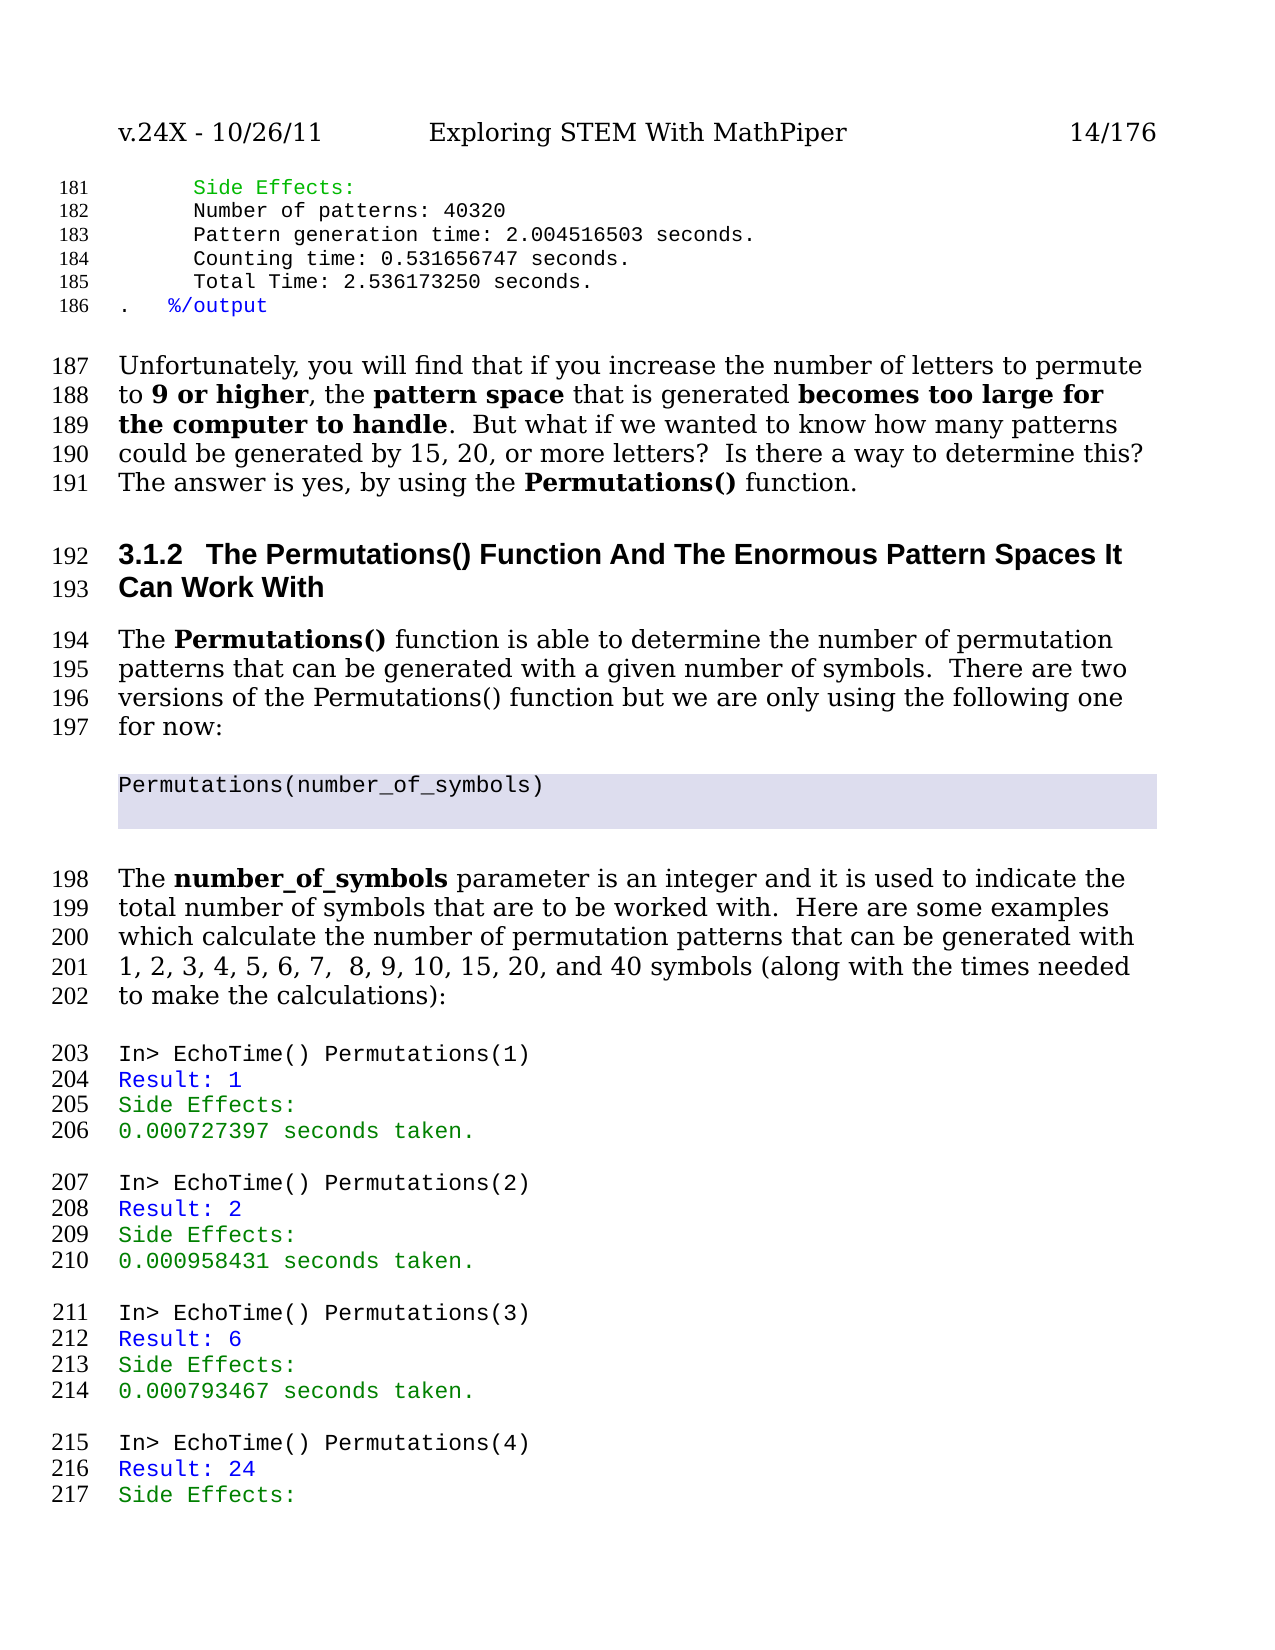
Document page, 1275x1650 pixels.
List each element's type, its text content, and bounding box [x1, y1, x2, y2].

subtitle The Permutations() Function And The Enormous Pattern Spaces It Can Work With [118, 537, 1157, 604]
text Counting time: 0.531656747 seconds. [118, 248, 1157, 271]
text The number_of_symbols parameter is an integer and it is used to indicate the total number of symbols that are to be worked with. Here are some examples which calculate the number of permutation patterns that can be generated with 1, 2, 3, 4, 5, 6, 7, 8, 9, 10, 15, 20, and 40 symbols (along with the times needed to make the calculations): [118, 864, 1157, 1010]
text In> EchoTime() Permutations(2) [118, 1172, 1157, 1198]
text Side Effects: [118, 177, 1157, 200]
text In> EchoTime() Permutations(1) [118, 1042, 1157, 1068]
text Result: 6 [118, 1327, 1157, 1353]
text Total Time: 2.536173250 seconds. [118, 271, 1157, 295]
text 0.000958431 seconds taken. [118, 1249, 1157, 1275]
table_header Permutations(number_of_symbols) [118, 774, 1157, 829]
text Number of patterns: 40320 [118, 200, 1157, 224]
text Side Effects: [118, 1353, 1157, 1379]
text Result: 2 [118, 1198, 1157, 1223]
text Pattern generation time: 2.004516503 seconds. [118, 224, 1157, 248]
text The Permutations() function is able to determine the number of permutation patterns that can be generated with a given number of symbols. There are two versions of the Permutations() function but we are only using the following one for now: [118, 625, 1157, 742]
text Side Effects: [118, 1483, 1157, 1509]
text In> EchoTime() Permutations(3) [118, 1301, 1157, 1327]
text In> EchoTime() Permutations(4) [118, 1431, 1157, 1457]
text Side Effects: [118, 1223, 1157, 1249]
text Result: 24 [118, 1457, 1157, 1483]
text . %/output [118, 295, 1157, 319]
text Unfortunately, you will find that if you increase the number of letters to permute to 9 or higher, the pattern space that is generated becomes too large for the computer to handle. But what if we wanted to know how many patterns could be generated by 15, 20, or more letters? Is there a way to determine this? The answer is yes, by using the Permutations() function. [118, 351, 1157, 498]
text Side Effects: [118, 1094, 1157, 1120]
text 0.000793467 seconds taken. [118, 1379, 1157, 1405]
text Result: 1 [118, 1068, 1157, 1094]
text 0.000727397 seconds taken. [118, 1120, 1157, 1146]
